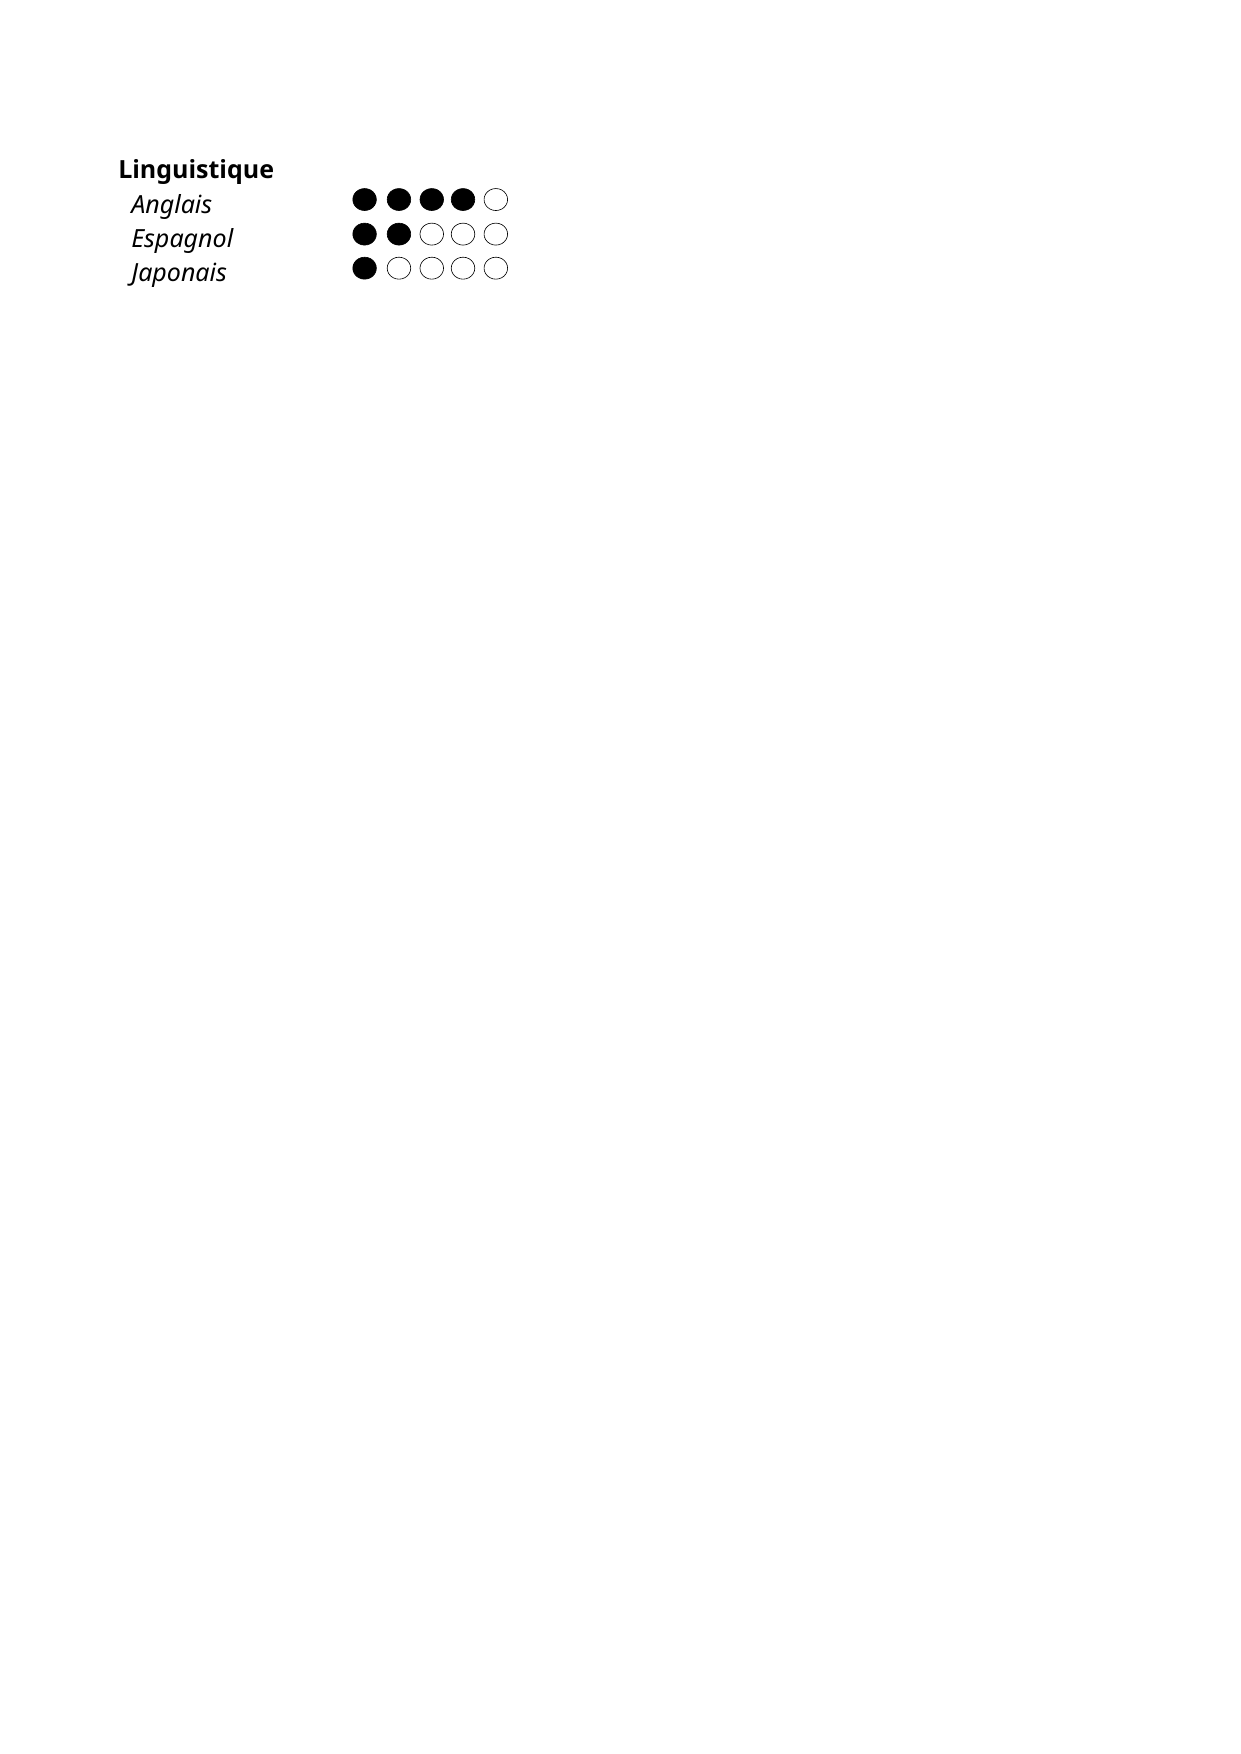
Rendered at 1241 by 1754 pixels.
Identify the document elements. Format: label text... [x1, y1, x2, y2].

text Espagnol [118, 220, 1122, 254]
text Linguistique [118, 152, 1122, 186]
text Anglais [118, 186, 1122, 220]
text Japonais [118, 254, 1122, 288]
